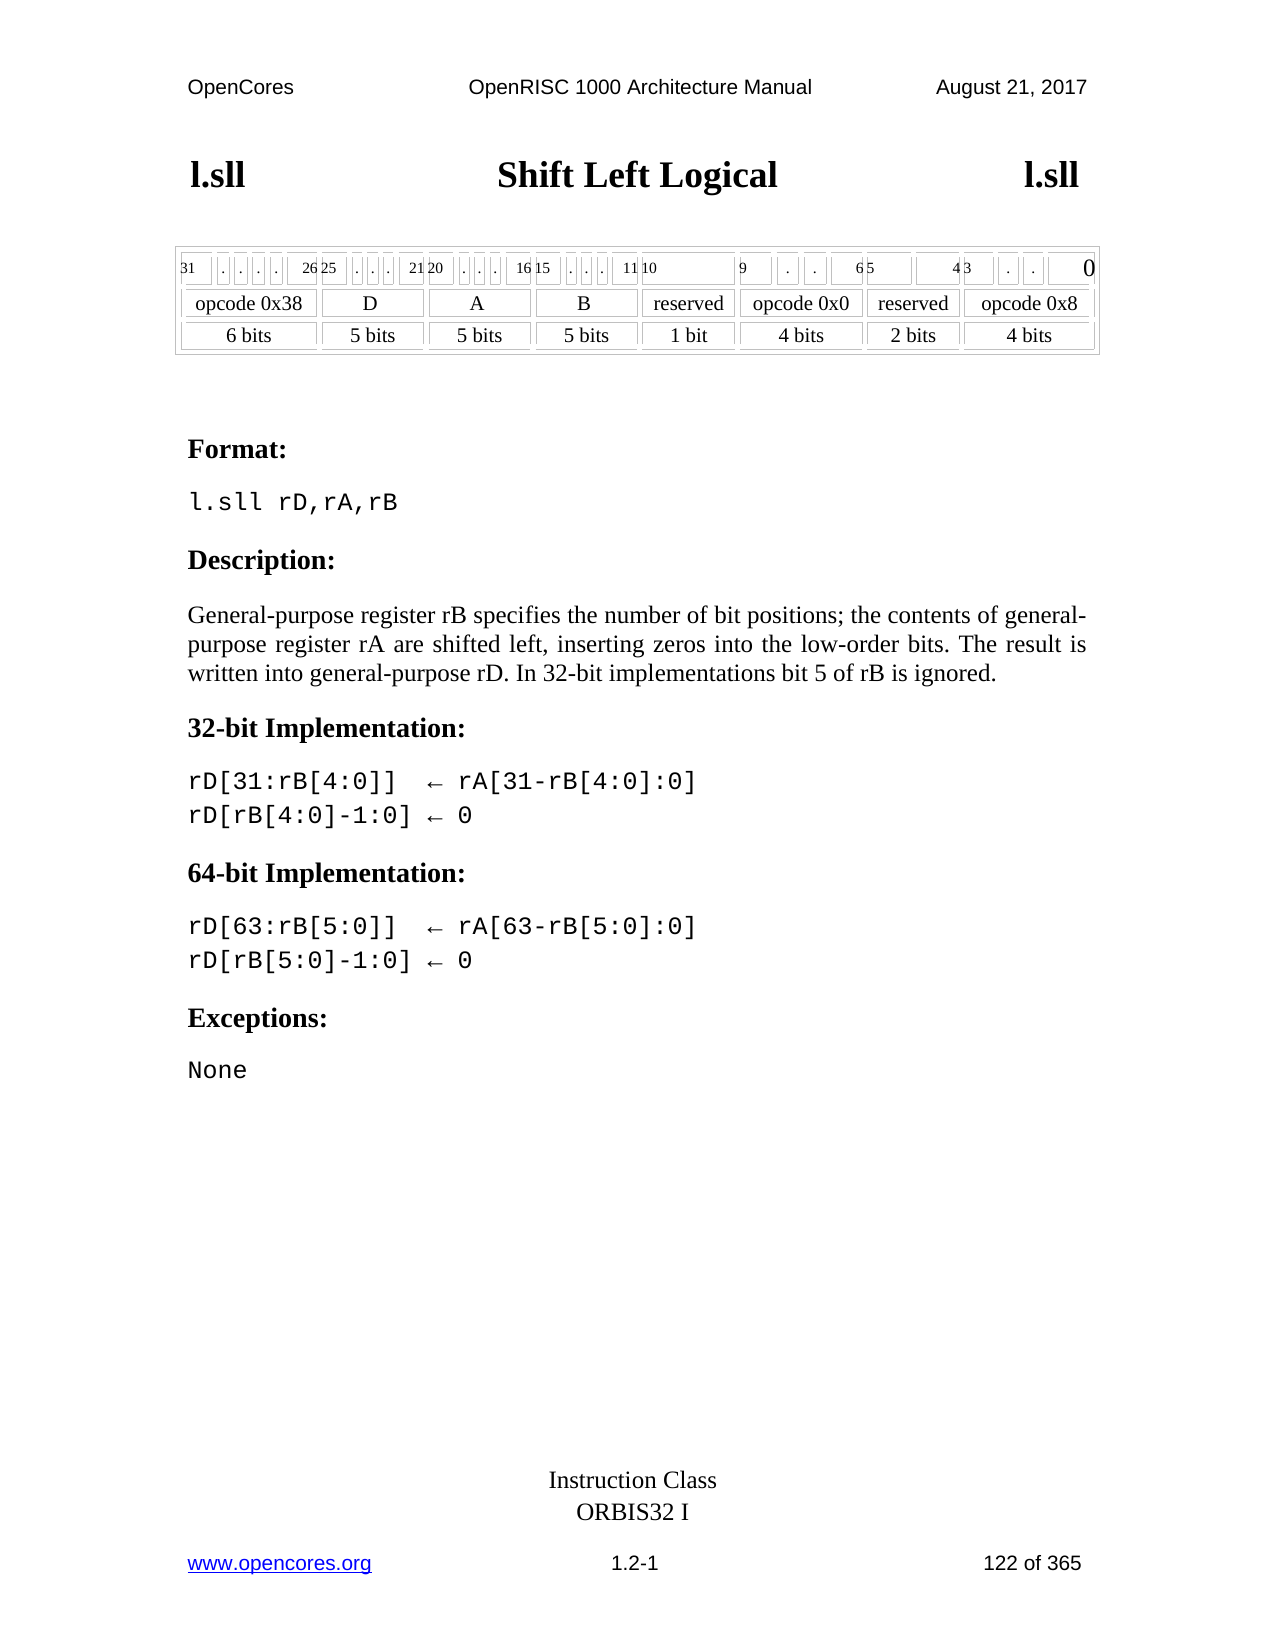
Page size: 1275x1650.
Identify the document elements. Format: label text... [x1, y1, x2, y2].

text General-purpose register rB specifies the number of bit positions; the contents of general-purpose register rA are shifted left, inserting zeros into the low-order bits. The result is written into general-purpose rD. In 32-bit implementations bit 5 of rB is ignored. [187, 600, 1087, 687]
text rD[63:rB[5:0]] ← rA[63-rB[5:0]:0] rD[rB[5:0]-1:0] ← 0 [187, 913, 1087, 976]
text l.sll rD,rA,rB [187, 489, 1087, 518]
text None [187, 1058, 1087, 1086]
text Exceptions: [187, 1001, 1087, 1033]
text Format: [187, 432, 1087, 464]
text Description: [187, 543, 1087, 575]
text 64-bit Implementation: [187, 856, 1087, 888]
text 32-bit Implementation: [187, 712, 1087, 744]
text rD[31:rB[4:0]] ← rA[31-rB[4:0]:0] rD[rB[4:0]-1:0] ← 0 [187, 769, 1087, 831]
